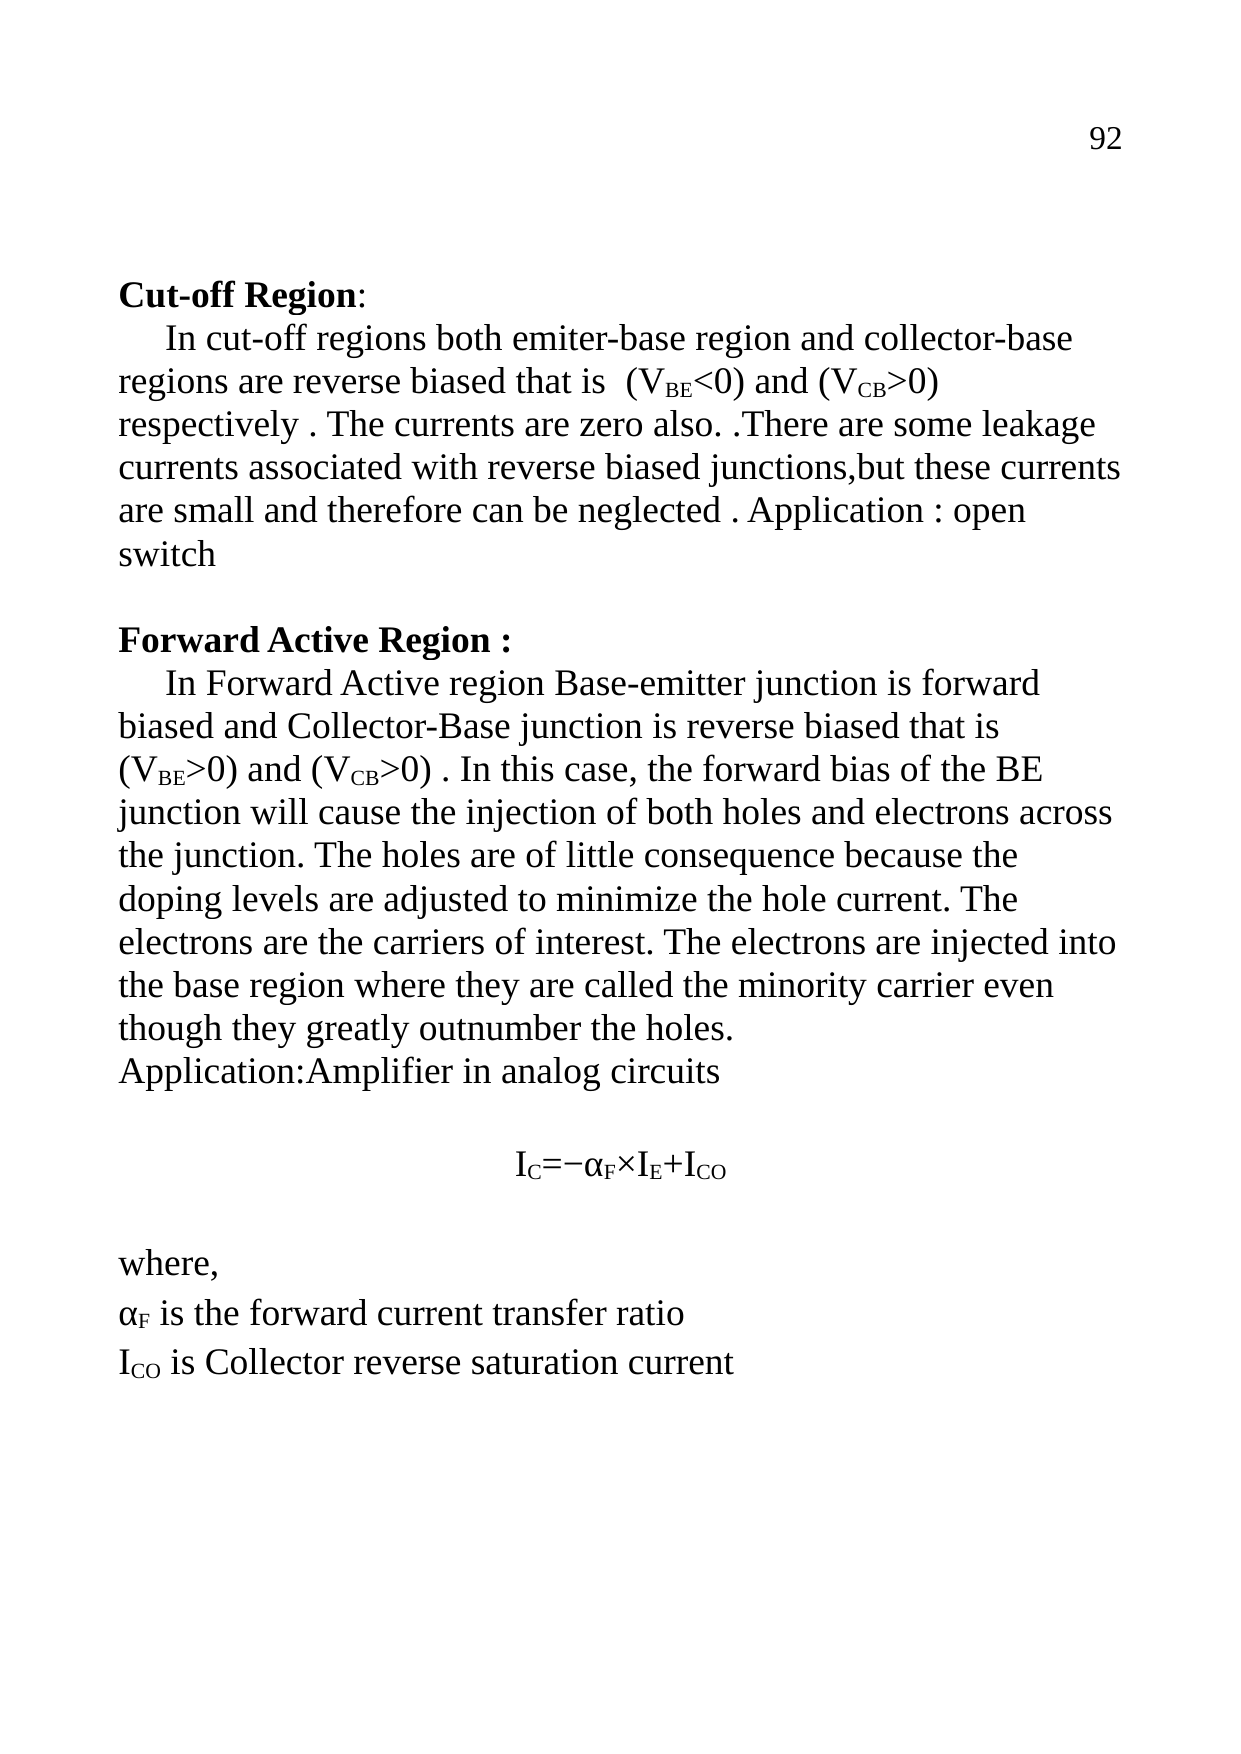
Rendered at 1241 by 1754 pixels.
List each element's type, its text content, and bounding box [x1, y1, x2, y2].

text Forward Active Region : [118, 617, 1122, 660]
text IC=−αF×IE+ICO [118, 1141, 1122, 1184]
text Cut-off Region: [118, 272, 1122, 315]
text In Forward Active region Base-emitter junction is forward biased and Collector-Base junction is reverse biased that is (VBE>0) and (VCB>0) . In this case, the forward bias of the BE junction will cause the injection of both holes and electrons across the junction. The holes are of little consequence because the doping levels are adjusted to minimize the hole current. The electrons are the carriers of interest. The electrons are injected into the base region where they are called the minority carrier even though they greatly outnumber the holes. Application:Amplifier in analog circuits [118, 660, 1122, 1092]
text In cut-off regions both emiter-base region and collector-base regions are reverse biased that is (VBE<0) and (VCB>0) respectively . The currents are zero also. .There are some leakage currents associated with reverse biased junctions,but these currents are small and therefore can be neglected . Application : open switch [118, 315, 1122, 574]
text where, αF is the forward current transfer ratio ICO is Collector reverse saturation current [118, 1191, 1122, 1383]
